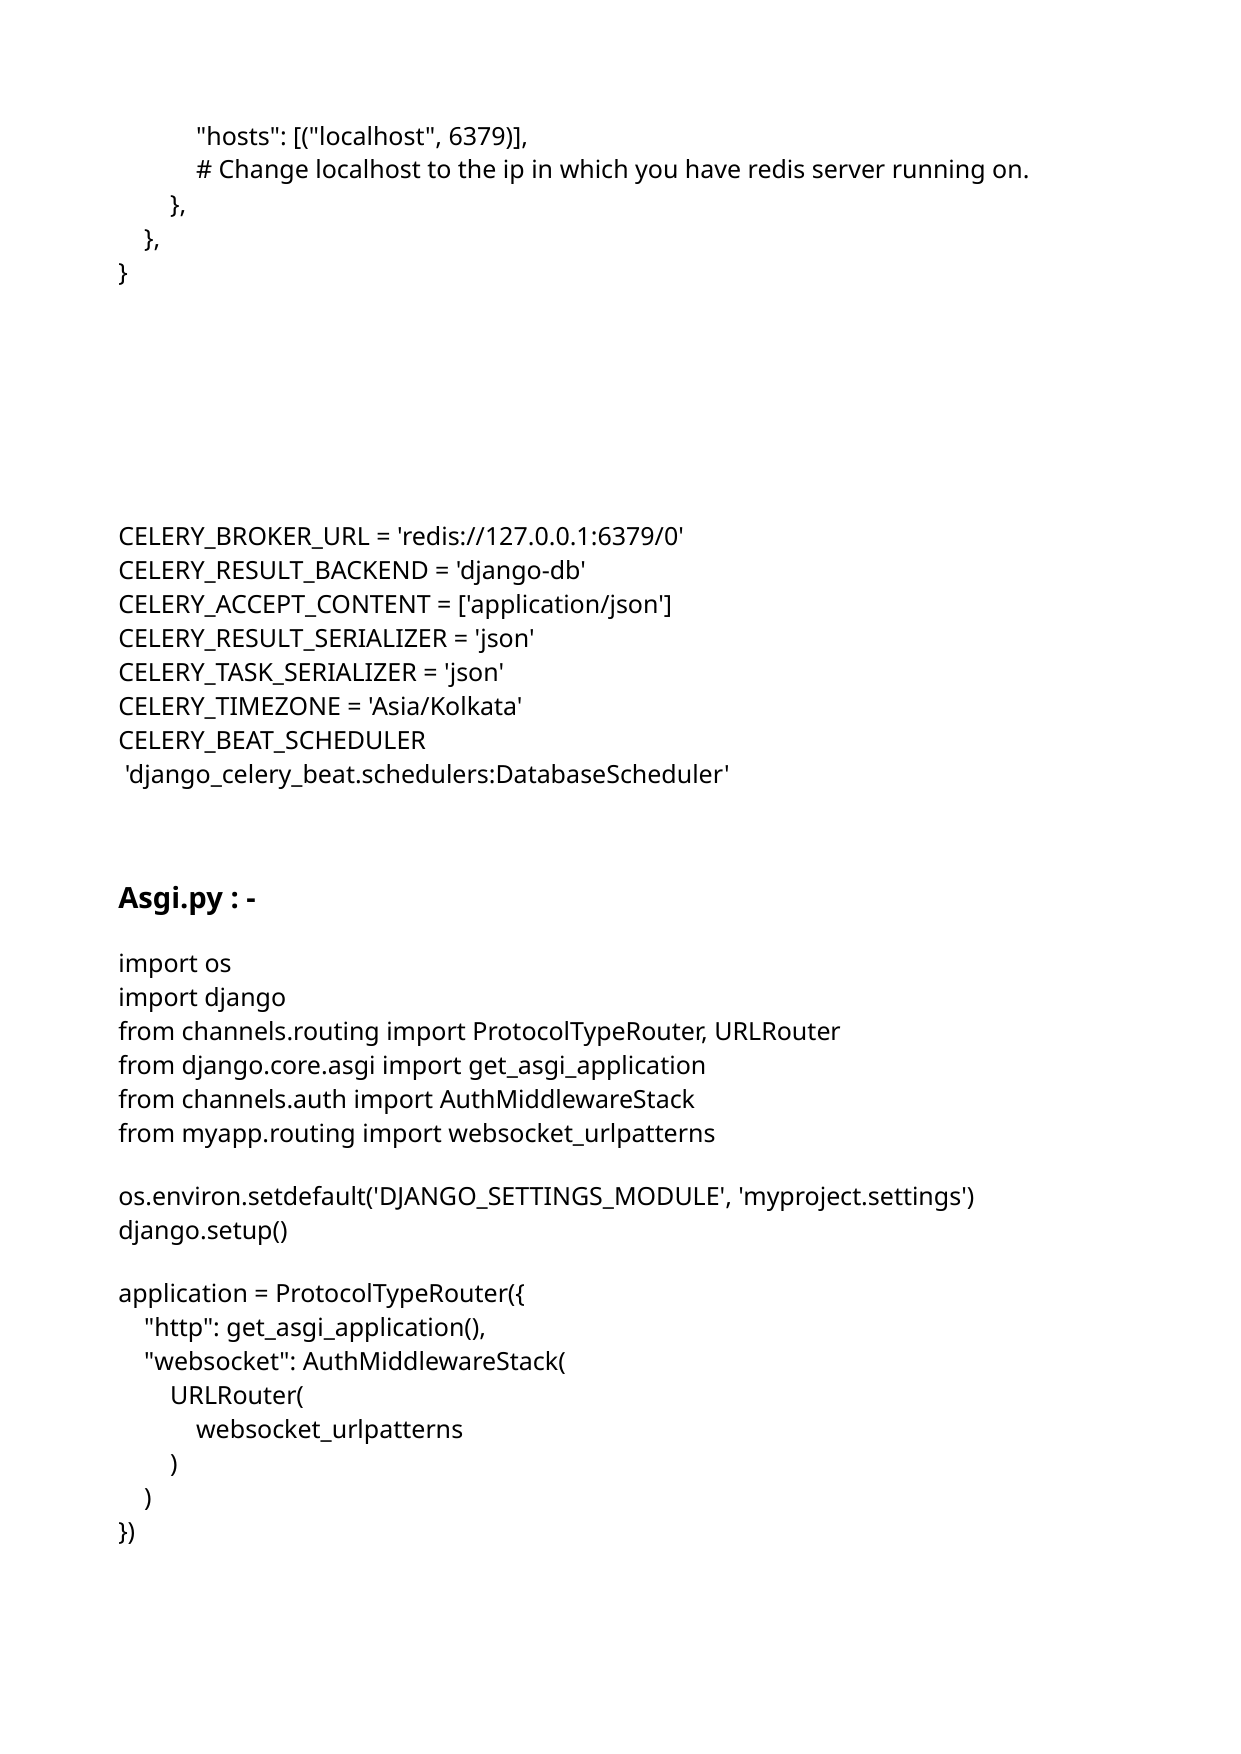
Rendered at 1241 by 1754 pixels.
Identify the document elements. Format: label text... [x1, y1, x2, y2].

text CELERY_BROKER_URL = 'redis://127.0.0.1:6379/0' CELERY_RESULT_BACKEND = 'django-db' CELERY_ACCEPT_CONTENT = ['application/json'] CELERY_RESULT_SERIALIZER = 'json' CELERY_TASK_SERIALIZER = 'json' CELERY_TIMEZONE = 'Asia/Kolkata' CELERY_BEAT_SCHEDULER [118, 490, 1122, 757]
text Asgi.py : - [118, 877, 1122, 917]
text "hosts": [("localhost", 6379)], # Change localhost to the ip in which you have redis server running on. }, }, } [118, 118, 1122, 288]
text import os import django from channels.routing import ProtocolTypeRouter, URLRouter from django.core.asgi import get_asgi_application from channels.auth import AuthMiddlewareStack from myapp.routing import websocket_urlpatterns os.environ.setdefault('DJANGO_SETTINGS_MODULE', 'myproject.settings') django.setup() application = ProtocolTypeRouter({ "http": get_asgi_application(), "websocket": AuthMiddlewareStack( URLRouter( websocket_urlpatterns ) ) }) [118, 945, 1122, 1576]
text 'django_celery_beat.schedulers:DatabaseScheduler' [118, 757, 1122, 820]
